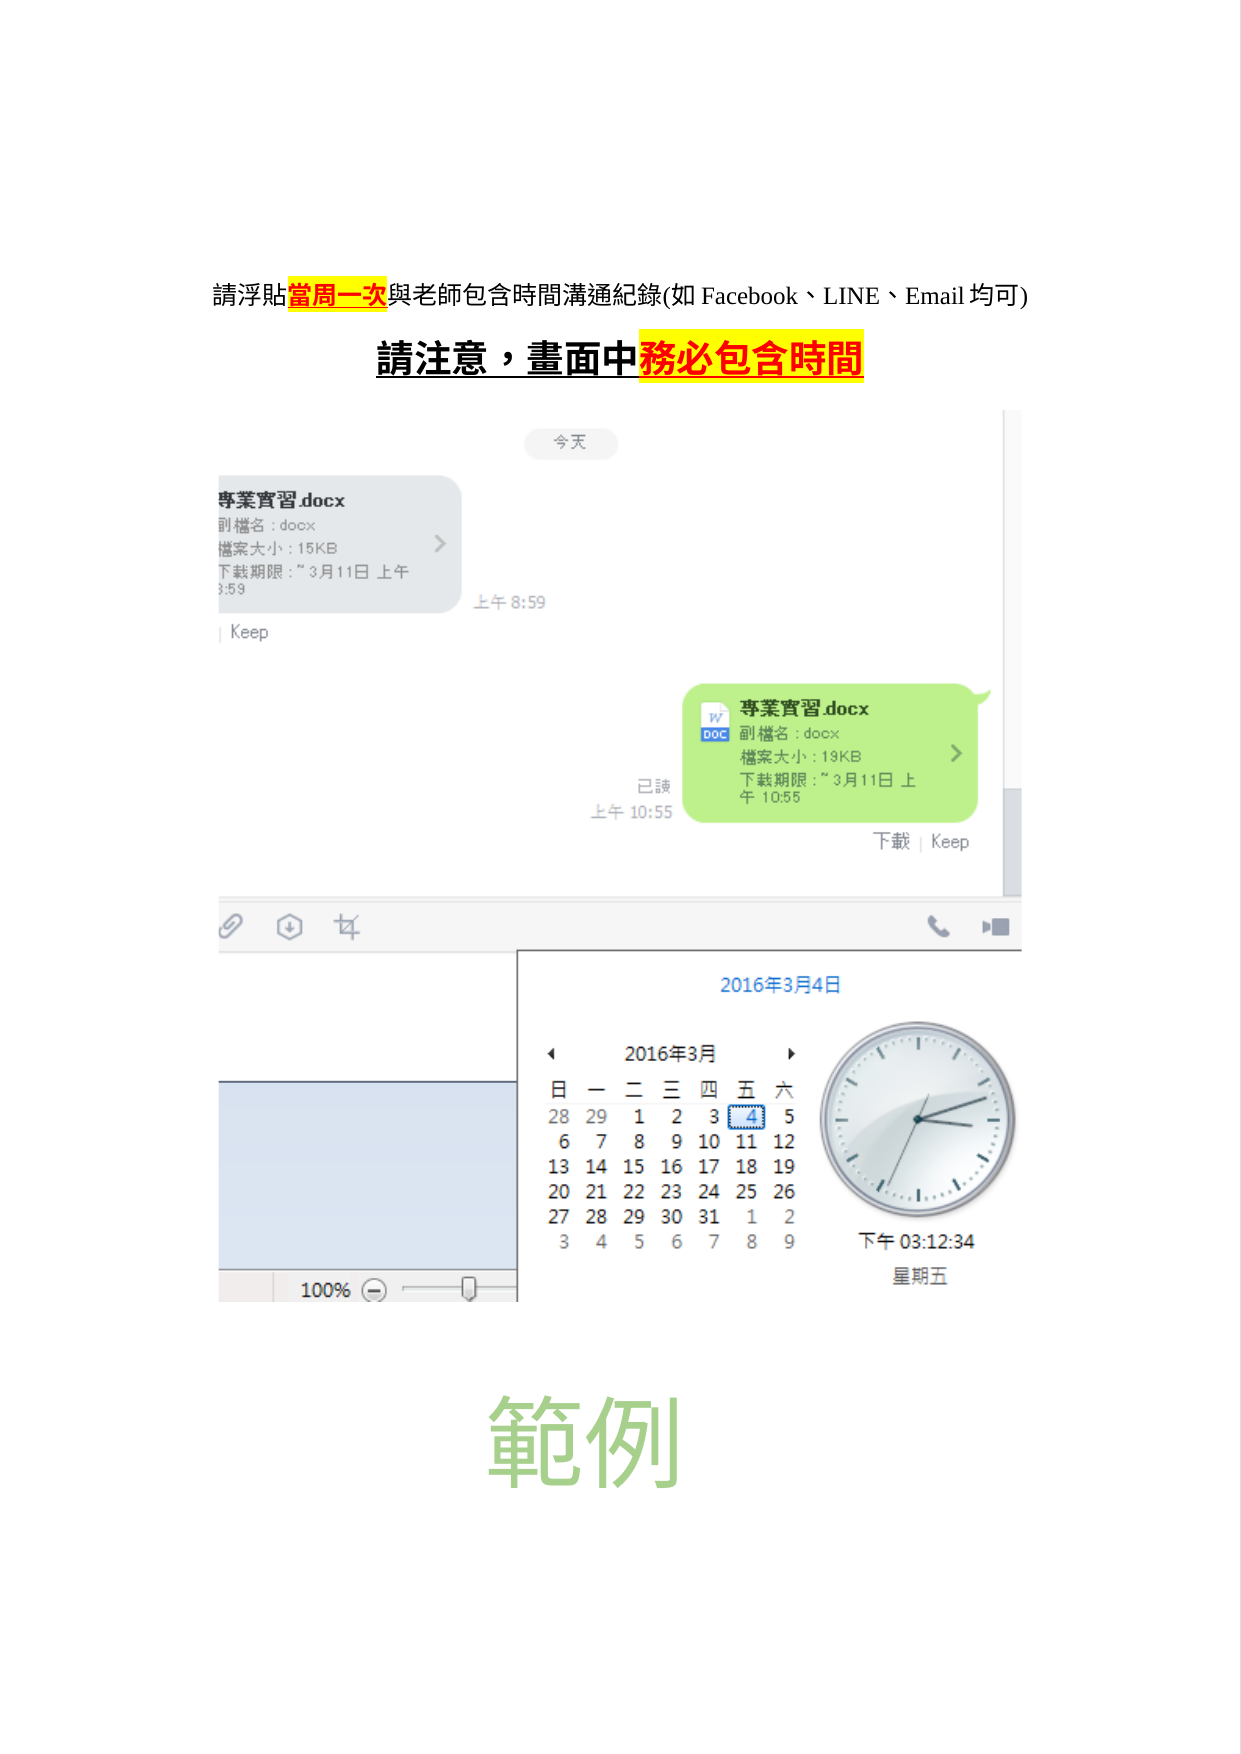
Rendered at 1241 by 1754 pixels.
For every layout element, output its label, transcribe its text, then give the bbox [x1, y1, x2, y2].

text 請注意，畫面中務必包含時間 [118, 314, 1122, 377]
text 請浮貼當周一次與老師包含時間溝通紀錄(如Facebook、LINE、Email均可) [118, 252, 1122, 314]
text 範例 [288, 1364, 881, 1509]
